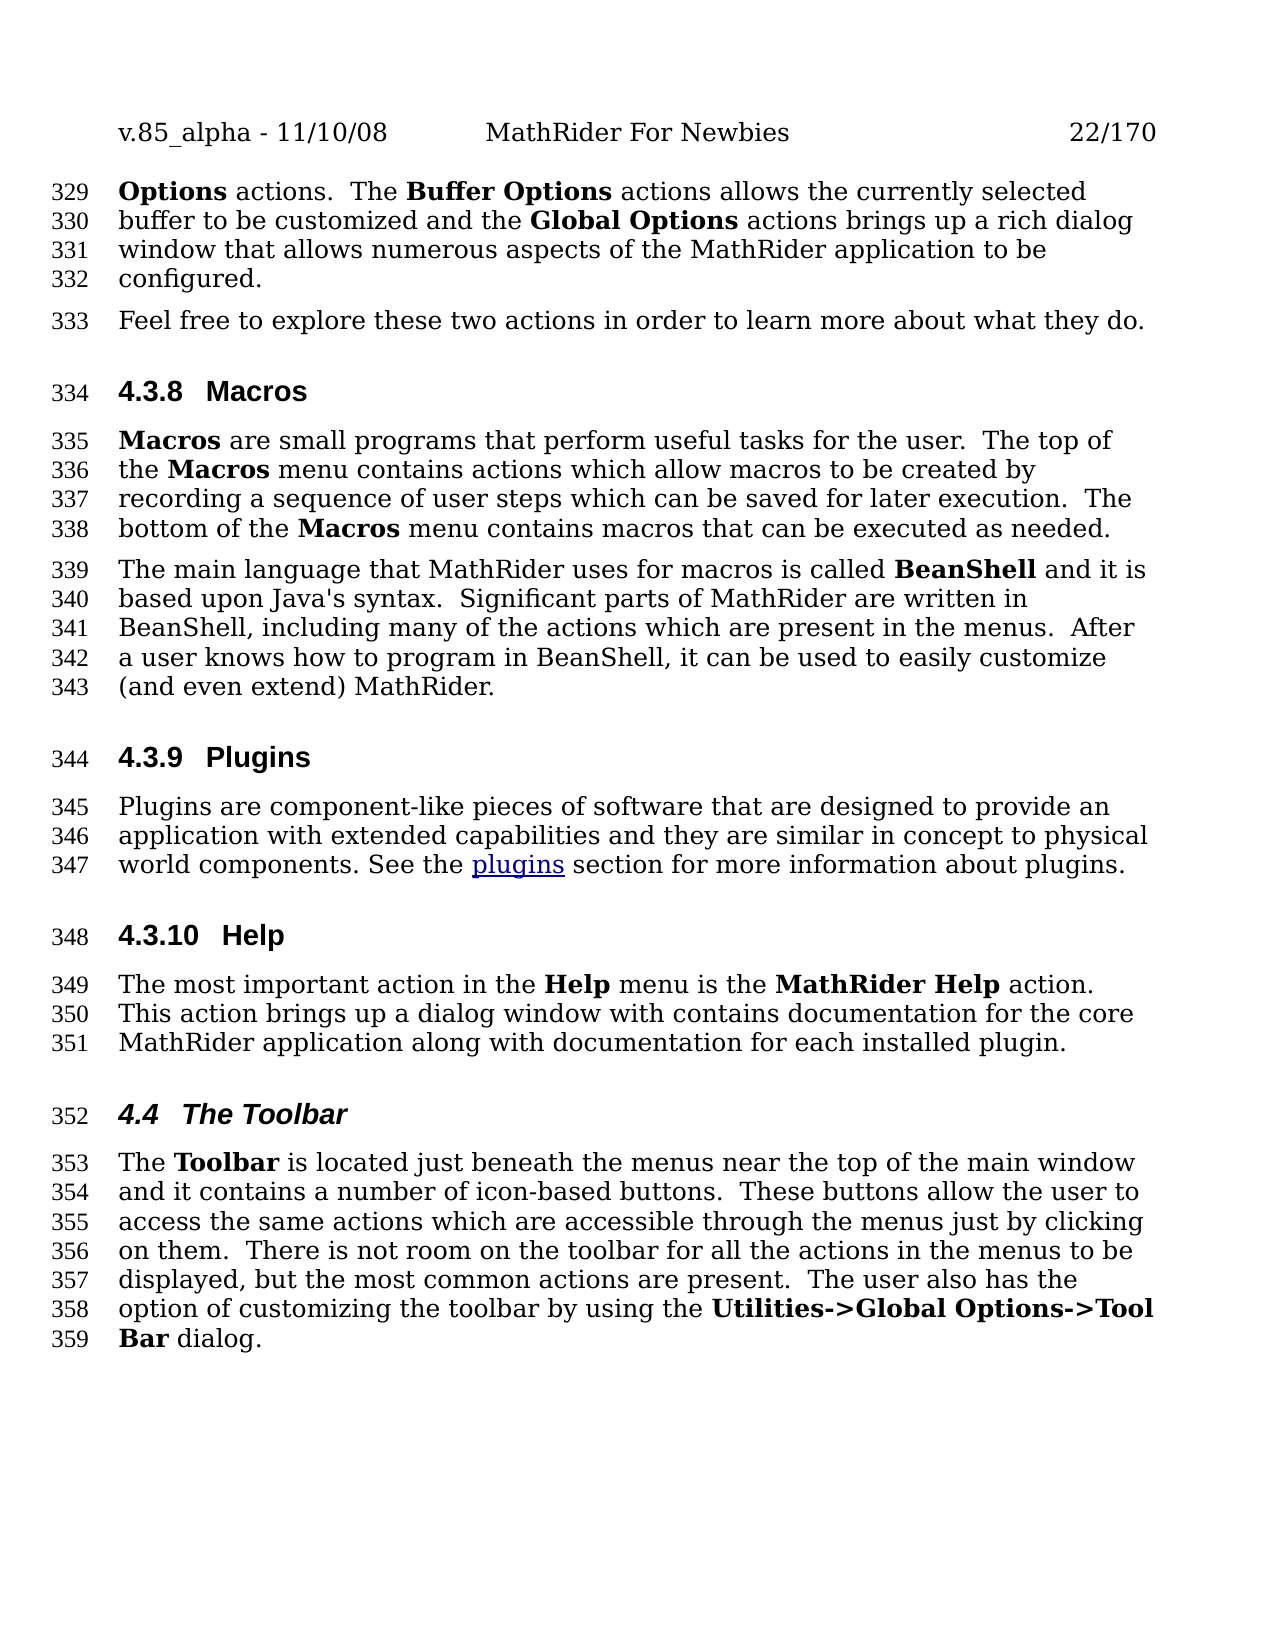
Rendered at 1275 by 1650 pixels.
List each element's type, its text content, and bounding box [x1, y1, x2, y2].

text Options actions. The Buffer Options actions allows the currently selected buffer to be customized and the Global Options actions brings up a rich dialog window that allows numerous aspects of the MathRider application to be configured. [118, 177, 1157, 294]
text Plugins are component-like pieces of software that are designed to provide an application with extended capabilities and they are similar in concept to physical world components. See the plugins section for more information about plugins. [118, 792, 1157, 879]
text Feel free to explore these two actions in order to learn more about what they do. [118, 306, 1157, 335]
text Macros are small programs that perform useful tasks for the user. The top of the Macros menu contains actions which allow macros to be created by recording a sequence of user steps which can be saved for later execution. The bottom of the Macros menu contains macros that can be executed as needed. [118, 426, 1157, 543]
subtitle The Toolbar [118, 1097, 1157, 1130]
text The most important action in the Help menu is the MathRider Help action. This action brings up a dialog window with contains documentation for the core MathRider application along with documentation for each installed plugin. [118, 970, 1157, 1058]
text The Toolbar is located just beneath the menus near the top of the main window and it contains a number of icon-based buttons. These buttons allow the user to access the same actions which are accessible through the menus just by clicking on them. There is not room on the toolbar for all the actions in the menus to be displayed, but the most common actions are present. The user also has the option of customizing the toolbar by using the Utilities->Global Options->Tool Bar dialog. [118, 1148, 1157, 1353]
subtitle Plugins [118, 740, 1157, 774]
subtitle Help [118, 918, 1157, 952]
text The main language that MathRider uses for macros is called BeanShell and it is based upon Java's syntax. Significant parts of MathRider are written in BeanShell, including many of the actions which are present in the menus. After a user knows how to program in BeanShell, it can be used to easily customize (and even extend) MathRider. [118, 555, 1157, 701]
subtitle Macros [118, 374, 1157, 408]
